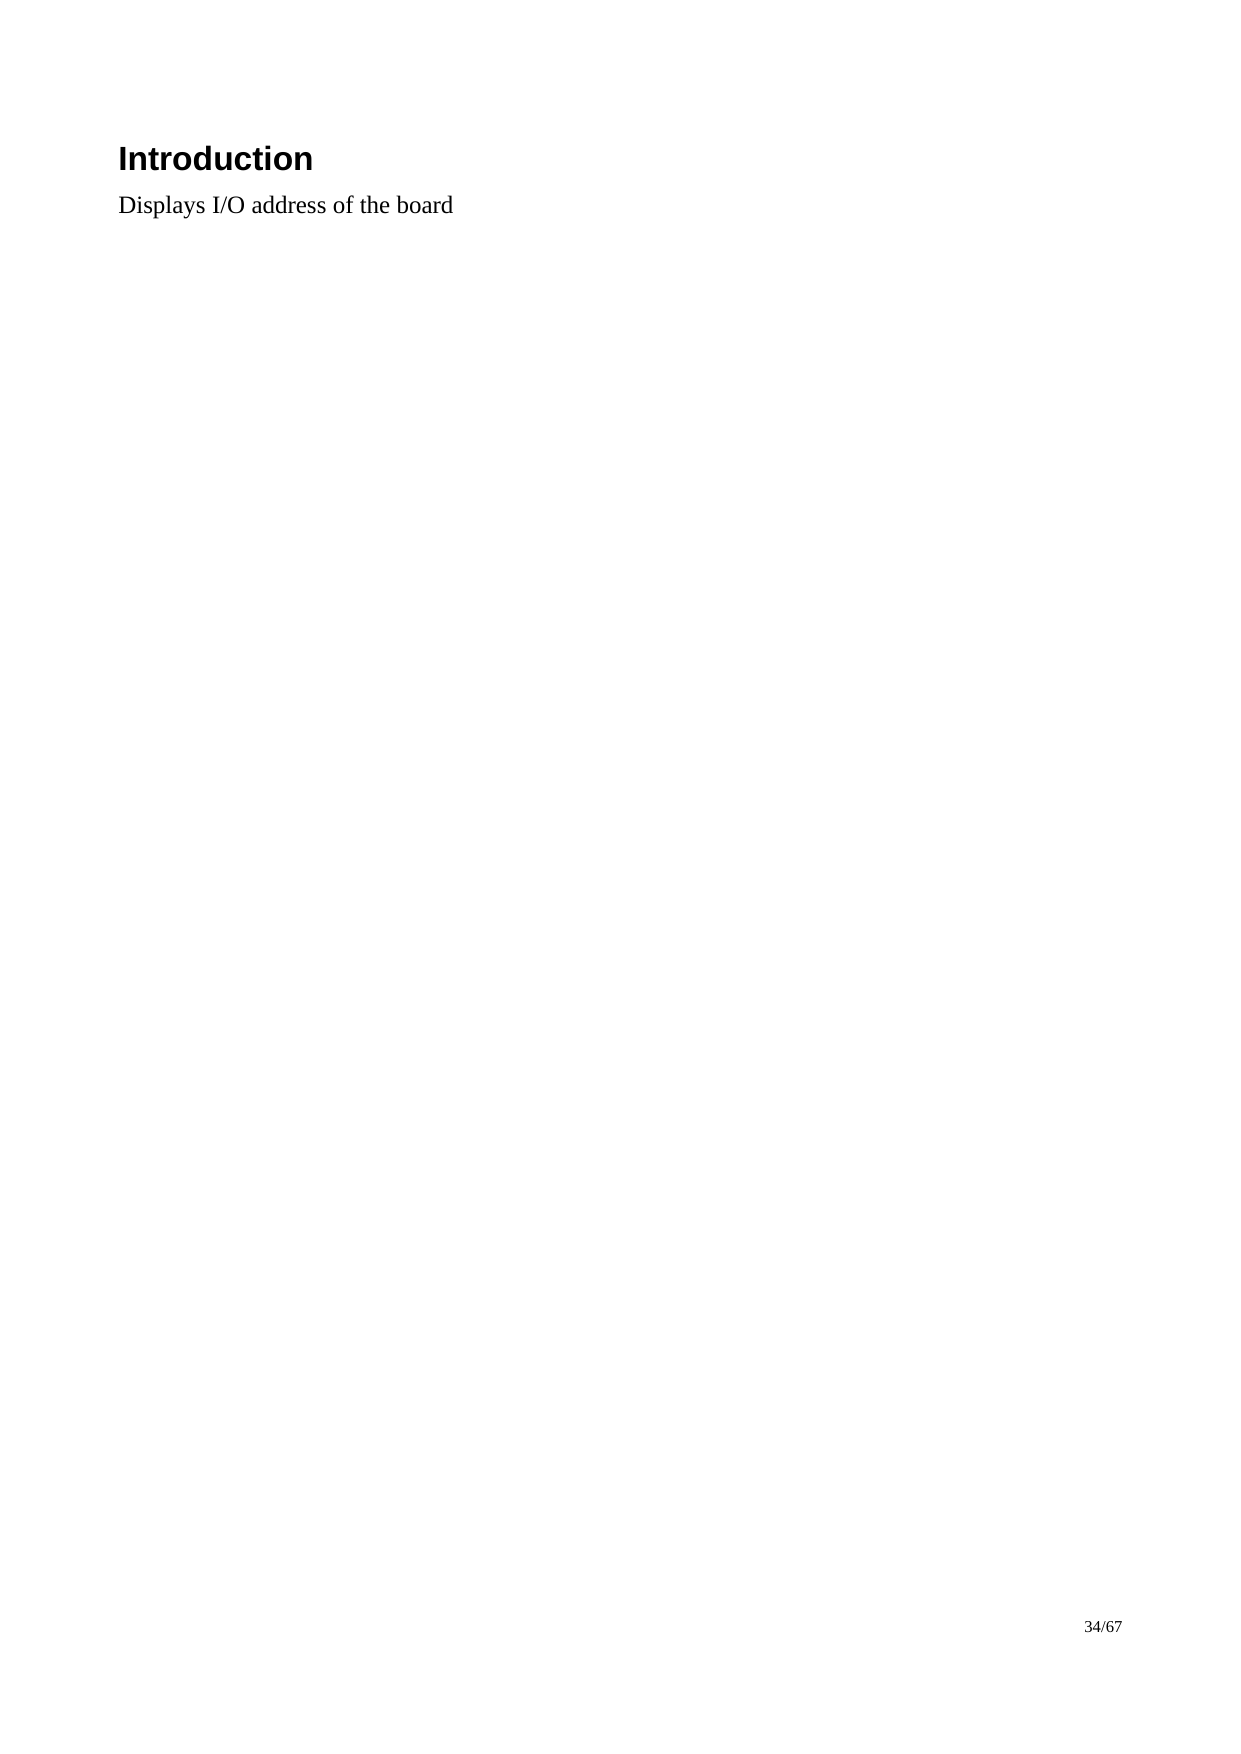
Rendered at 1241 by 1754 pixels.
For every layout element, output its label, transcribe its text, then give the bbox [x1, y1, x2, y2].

subtitle Introduction [118, 139, 1122, 178]
text Displays I/O address of the board [118, 190, 1122, 219]
